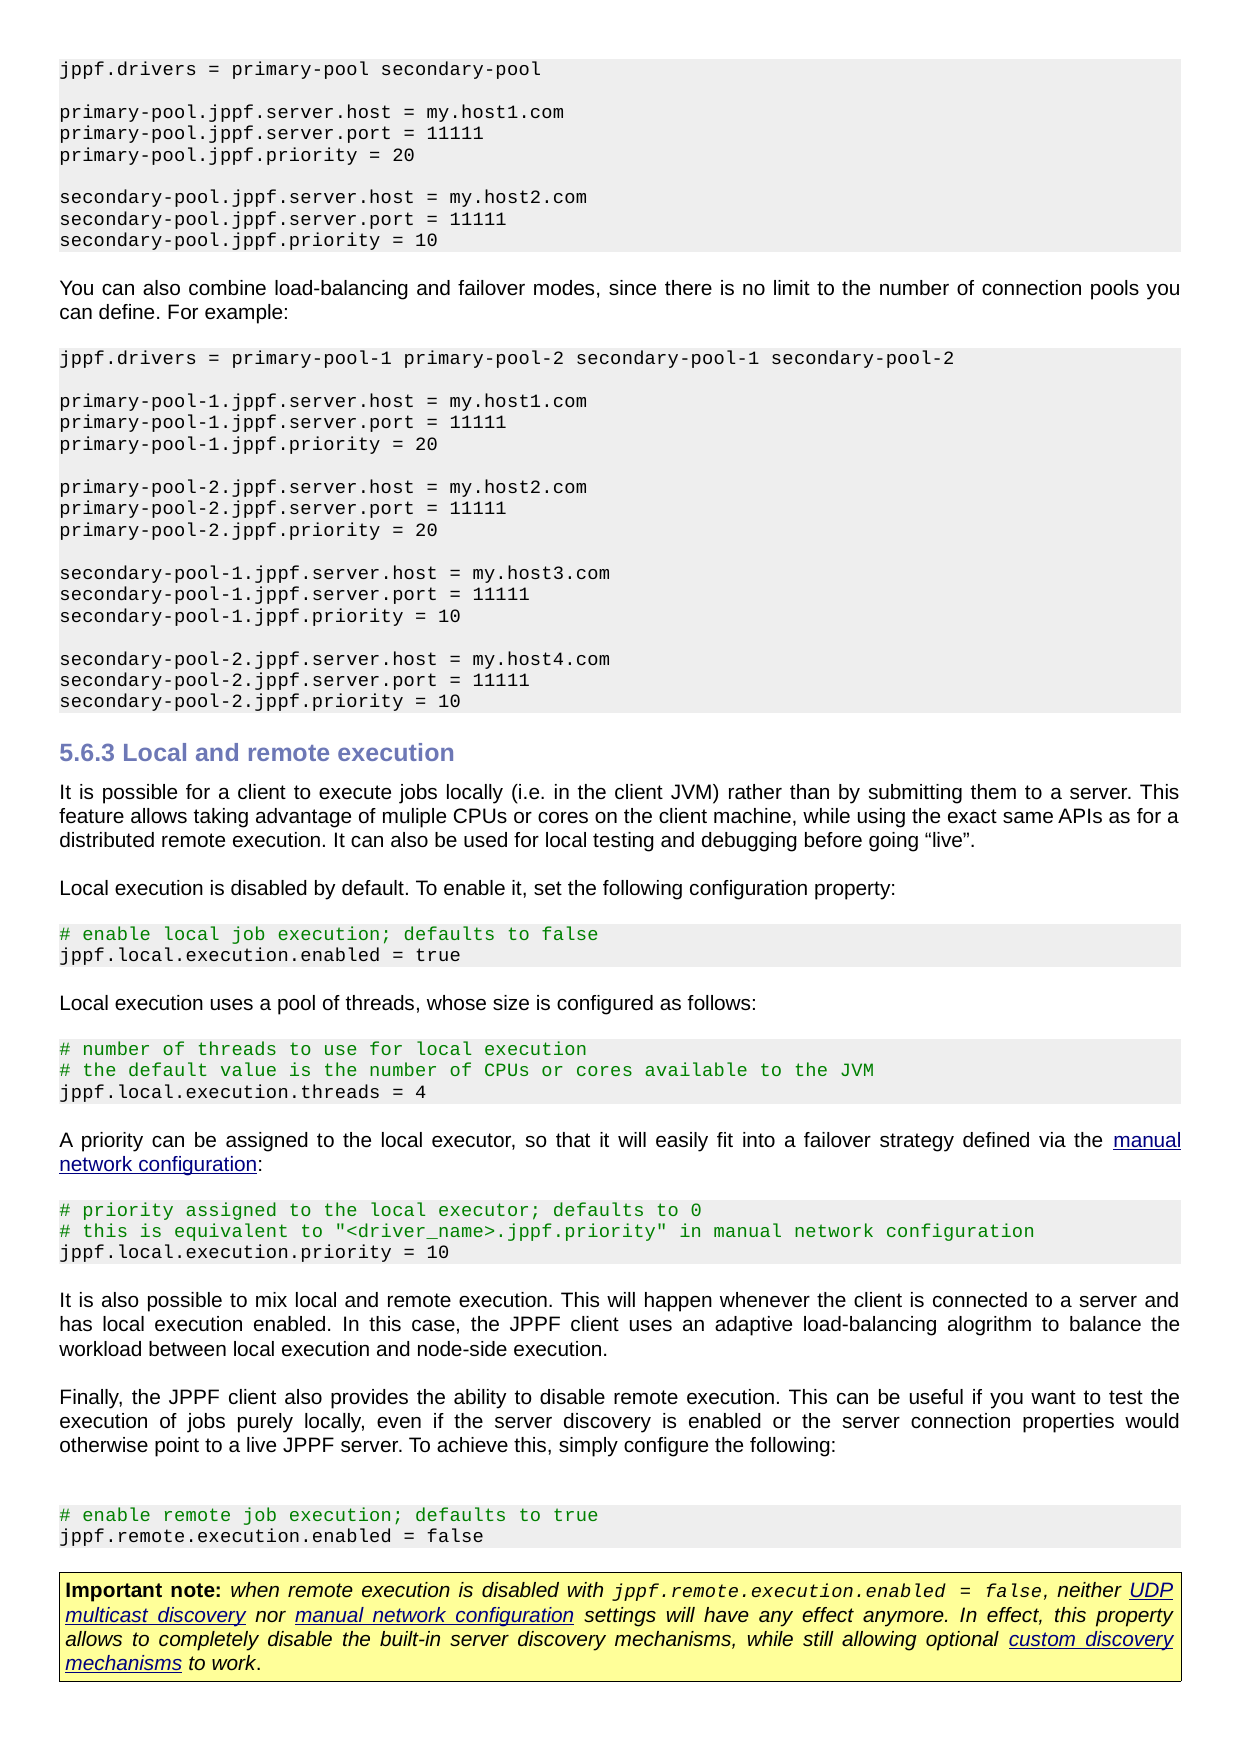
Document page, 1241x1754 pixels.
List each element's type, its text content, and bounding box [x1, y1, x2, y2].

text jppf.drivers = primary-pool secondary-pool [59, 59, 1181, 81]
text secondary-pool-1.jppf.server.port = 11111 [59, 584, 1181, 606]
text primary-pool-1.jppf.server.port = 11111 [59, 413, 1181, 434]
text It is also possible to mix local and remote execution. This will happen whenever the client is connected to a server and has local execution enabled. In this case, the JPPF client uses an adaptive load-balancing alogrithm to balance the workload between local execution and node-side execution. [59, 1288, 1181, 1361]
text primary-pool-1.jppf.server.host = my.host1.com [59, 391, 1181, 413]
text secondary-pool.jppf.server.port = 11111 [59, 209, 1181, 231]
text Important note: when remote execution is disabled with jppf.remote.execution.enabled = false, neither UDP multicast discovery nor manual network configuration settings will have any effect anymore. In effect, this property allows to completely disable the built-in server discovery mechanisms, while still allowing optional custom discovery mechanisms to work. [60, 1573, 1181, 1681]
text jppf.drivers = primary-pool-1 primary-pool-2 secondary-pool-1 secondary-pool-2 [59, 348, 1181, 370]
text primary-pool.jppf.server.host = my.host1.com [59, 102, 1181, 123]
text secondary-pool-1.jppf.priority = 10 [59, 606, 1181, 627]
text primary-pool-2.jppf.server.port = 11111 [59, 499, 1181, 520]
text primary-pool-2.jppf.server.host = my.host2.com [59, 477, 1181, 499]
text A priority can be assigned to the local executor, so that it will easily fit into a failover strategy defined via the manual network configuration: [59, 1128, 1181, 1176]
text jppf.local.execution.priority = 10 [59, 1243, 1181, 1264]
text # enable remote job execution; defaults to true [59, 1505, 1181, 1526]
text jppf.remote.execution.enabled = false [59, 1526, 1181, 1548]
text You can also combine load-balancing and failover modes, since there is no limit to the number of connection pools you can define. For example: [59, 276, 1181, 324]
text Finally, the JPPF client also provides the ability to disable remote execution. This can be useful if you want to test the execution of jobs purely locally, even if the server discovery is enabled or the server connection properties would otherwise point to a live JPPF server. To achieve this, simply configure the following: [59, 1384, 1181, 1457]
text secondary-pool.jppf.priority = 10 [59, 231, 1181, 252]
text # enable local job execution; defaults to false jppf.local.execution.enabled = true [59, 924, 1181, 967]
text secondary-pool-1.jppf.server.host = my.host3.com [59, 563, 1181, 584]
text # priority assigned to the local executor; defaults to 0 [59, 1200, 1181, 1221]
text # this is equivalent to "<driver_name>.jppf.priority" in manual network configuration [59, 1221, 1181, 1243]
text primary-pool.jppf.priority = 20 [59, 145, 1181, 166]
text secondary-pool-2.jppf.priority = 10 [59, 692, 1181, 713]
text primary-pool-2.jppf.priority = 20 [59, 520, 1181, 542]
text secondary-pool-2.jppf.server.host = my.host4.com [59, 649, 1181, 670]
text Local execution uses a pool of threads, whose size is configured as follows: [59, 991, 1181, 1015]
text primary-pool.jppf.server.port = 11111 [59, 123, 1181, 145]
text # number of threads to use for local execution # the default value is the number of CPUs or cores available to the JVM jppf.local.execution.threads = 4 [59, 1039, 1181, 1104]
text It is possible for a client to execute jobs locally (i.e. in the client JVM) rather than by submitting them to a server. This feature allows taking advantage of muliple CPUs or cores on the client machine, while using the exact same APIs as for a distributed remote execution. It can also be used for local testing and debugging before going “live”. [59, 780, 1181, 852]
subtitle Local and remote execution [59, 738, 1181, 767]
text Local execution is disabled by default. To enable it, set the following configuration property: [59, 876, 1181, 900]
text secondary-pool-2.jppf.server.port = 11111 [59, 670, 1181, 692]
text secondary-pool.jppf.server.host = my.host2.com [59, 188, 1181, 209]
text primary-pool-1.jppf.priority = 20 [59, 434, 1181, 456]
